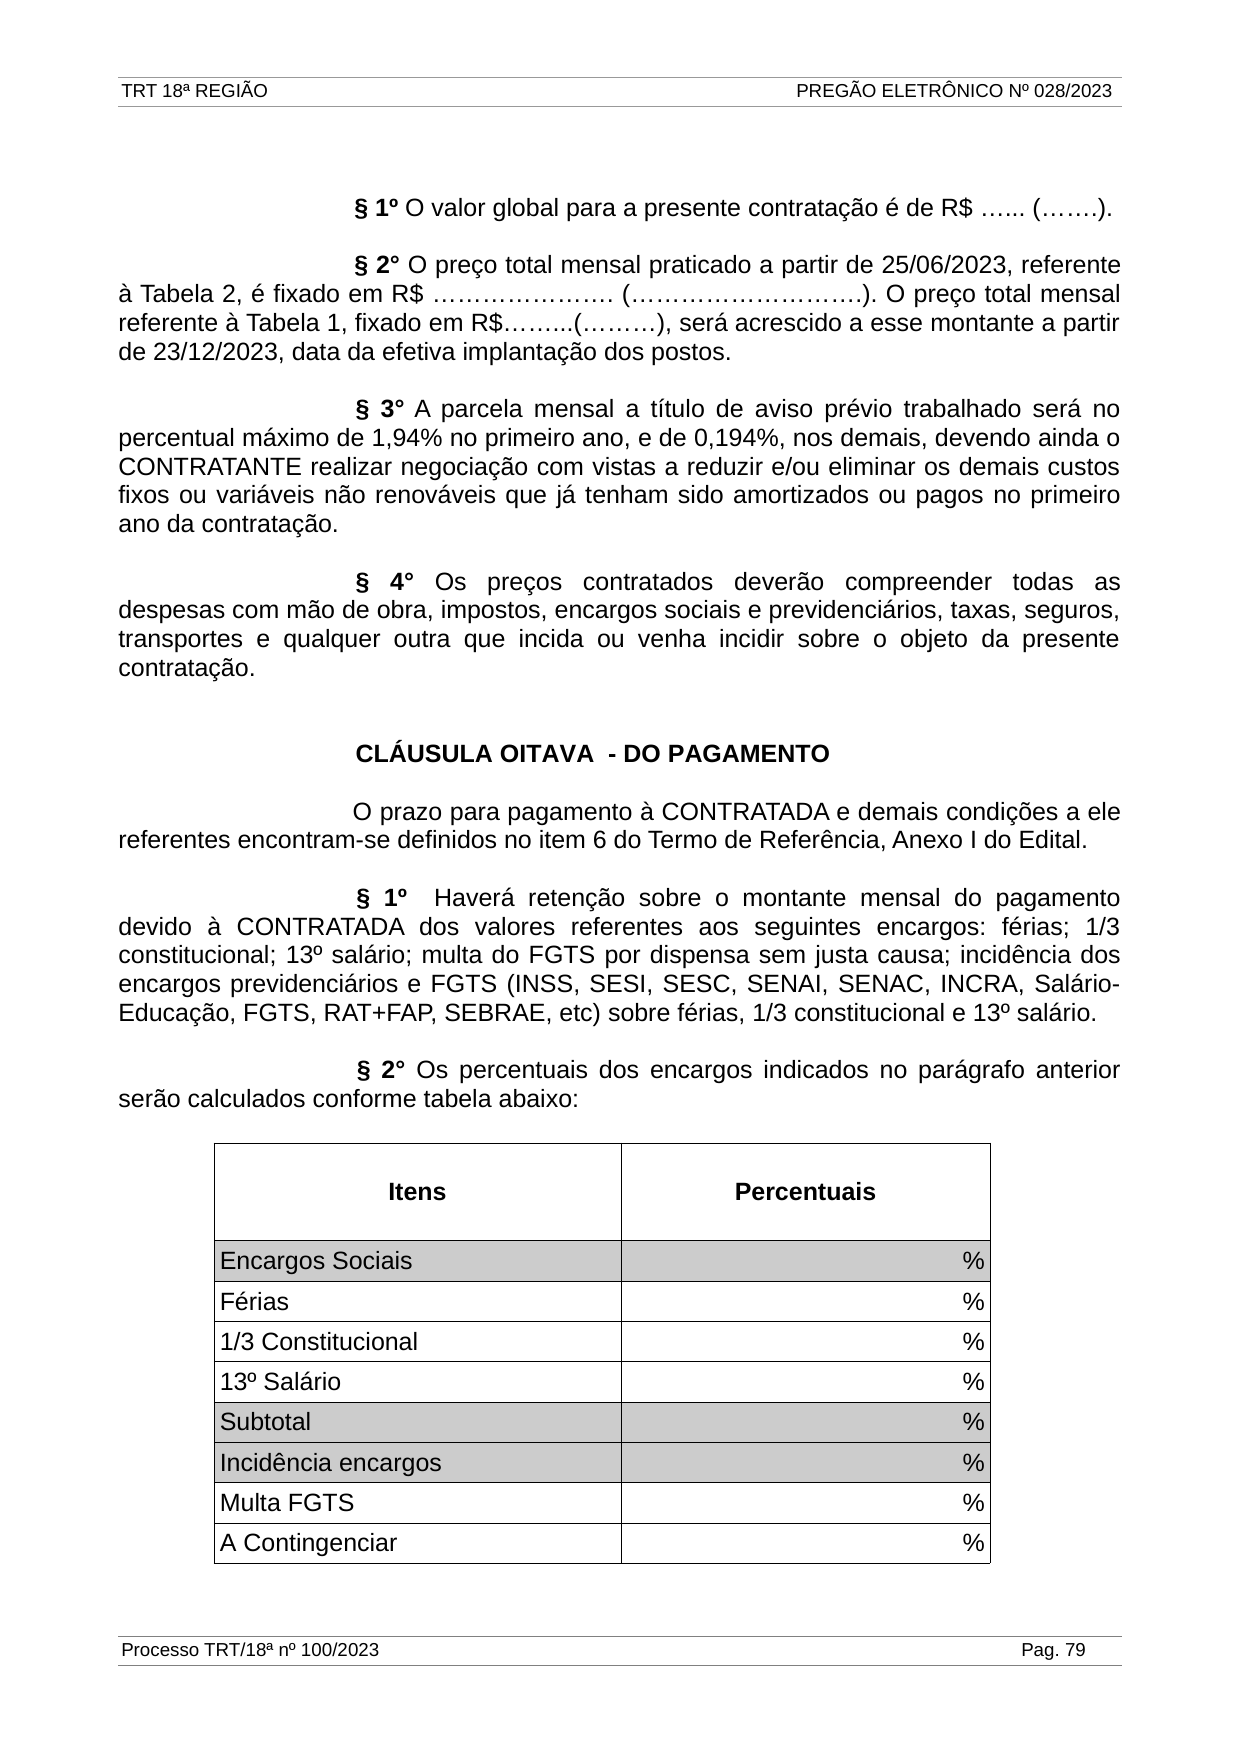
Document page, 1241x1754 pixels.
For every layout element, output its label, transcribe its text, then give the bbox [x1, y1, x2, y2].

text § 4° Os preços contratados deverão compreender todas as despesas com mão de obra, impostos, encargos sociais e previdenciários, taxas, seguros, transportes e qualquer outra que incida ou venha incidir sobre o objeto da presente contratação. [118, 567, 1122, 682]
text § 2° O preço total mensal praticado a partir de 25/06/2023, referente à Tabela 2, é fixado em R$ …………………. (……………………….). O preço total mensal referente à Tabela 1, fixado em R$……...(………), será acrescido a esse montante a partir de 23/12/2023, data da efetiva implantação dos postos. [118, 251, 1122, 366]
text O prazo para pagamento à CONTRATADA e demais condições a ele referentes encontram-se definidos no item 6 do Termo de Referência, Anexo I do Edital. [118, 797, 1122, 854]
table_cell Férias [215, 1282, 621, 1321]
text § 1º Haverá retenção sobre o montante mensal do pagamento devido à CONTRATADA dos valores referentes aos seguintes encargos: férias; 1/3 constitucional; 13º salário; multa do FGTS por dispensa sem justa causa; incidência dos encargos previdenciários e FGTS (INSS, SESI, SESC, SENAI, SENAC, INCRA, Salário-Educação, FGTS, RAT+FAP, SEBRAE, etc) sobre férias, 1/3 constitucional e 13º salário. [118, 883, 1122, 1027]
text § 1º O valor global para a presente contratação é de R$ …... (…….). [118, 193, 1122, 222]
table_cell % [622, 1282, 990, 1321]
table_cell Multa FGTS [215, 1483, 621, 1522]
table_cell Incidência encargos [215, 1443, 621, 1482]
text § 2° Os percentuais dos encargos indicados no parágrafo anterior serão calculados conforme tabela abaixo: [118, 1056, 1122, 1113]
table_cell % [622, 1483, 990, 1522]
table_cell A Contingenciar [215, 1524, 621, 1563]
table_cell % [622, 1403, 990, 1442]
table_header Percentuais [622, 1144, 990, 1240]
table_cell % [622, 1362, 990, 1402]
table_cell Encargos Sociais [215, 1241, 621, 1281]
table_cell 1/3 Constitucional [215, 1322, 621, 1361]
text CLÁUSULA OITAVA - DO PAGAMENTO [118, 739, 1122, 768]
text § 3° A parcela mensal a título de aviso prévio trabalhado será no percentual máximo de 1,94% no primeiro ano, e de 0,194%, nos demais, devendo ainda o CONTRATANTE realizar negociação com vistas a reduzir e/ou eliminar os demais custos fixos ou variáveis não renováveis que já tenham sido amortizados ou pagos no primeiro ano da contratação. [118, 394, 1122, 538]
table_cell 13º Salário [215, 1362, 621, 1402]
table_cell % [622, 1443, 990, 1482]
table_cell % [622, 1241, 990, 1281]
table_cell % [622, 1524, 990, 1563]
table_cell % [622, 1322, 990, 1361]
table_header Itens [215, 1144, 621, 1240]
table_cell Subtotal [215, 1403, 621, 1442]
